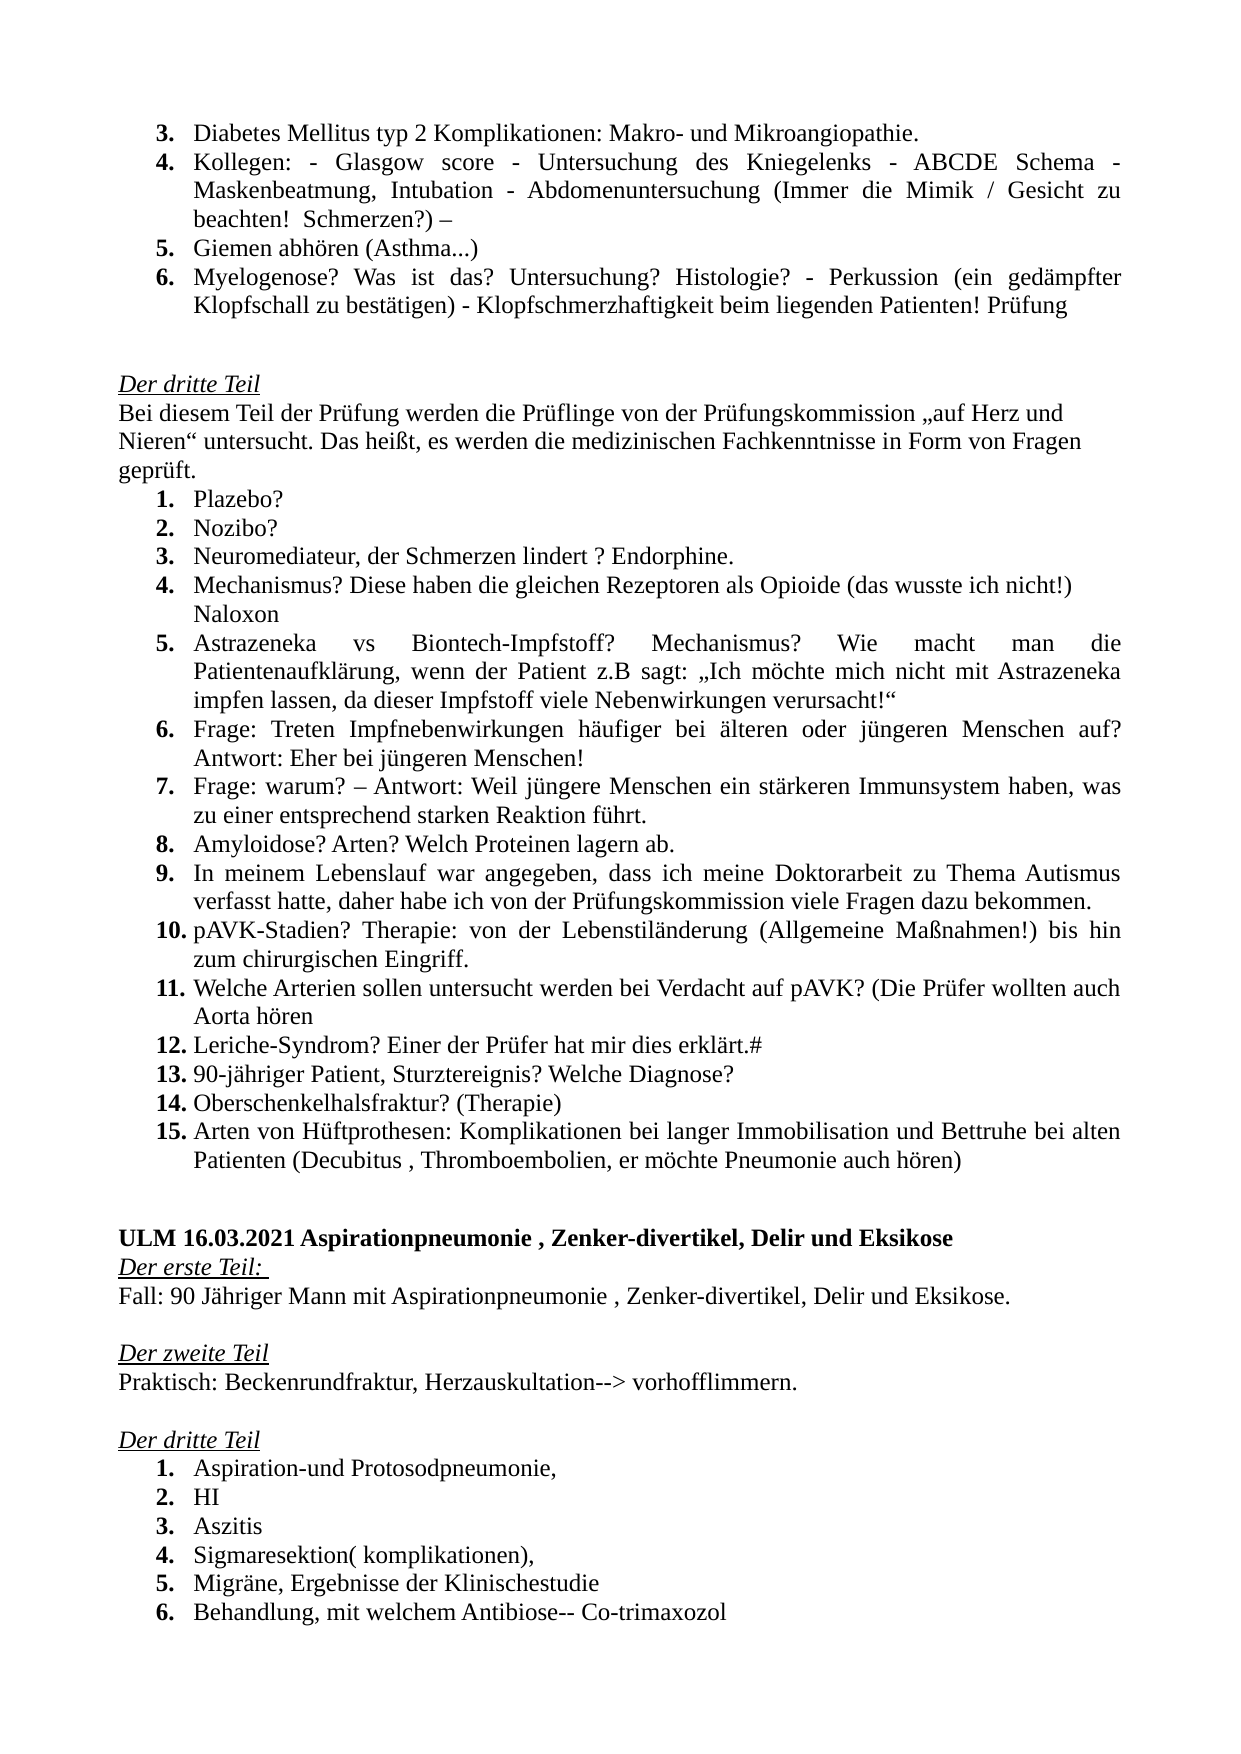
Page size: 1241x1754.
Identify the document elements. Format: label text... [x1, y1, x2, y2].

list HI [156, 1482, 1122, 1511]
list 90-jähriger Patient, Sturztereignis? Welche Diagnose? [156, 1059, 1122, 1088]
list Nozibo? [156, 513, 1122, 541]
text Praktisch: Beckenrundfraktur, Herzauskultation--> vorhofflimmern. [118, 1367, 1122, 1396]
list Astrazeneka vs Biontech-Impfstoff? Mechanismus? Wie macht man die Patientenaufklärung, wenn der Patient z.B sagt: „Ich möchte mich nicht mit Astrazeneka impfen lassen, da dieser Impfstoff viele Nebenwirkungen verursacht!“ [156, 628, 1122, 714]
list Aspiration-und Protosodpneumonie, [156, 1453, 1122, 1482]
list pAVK-Stadien? Therapie: von der Lebenstiländerung (Allgemeine Maßnahmen!) bis hin zum chirurgischen Eingriff. [156, 915, 1122, 973]
text Fall: 90 Jähriger Mann mit Aspirationpneumonie , Zenker-divertikel, Delir und Eksikose. [118, 1281, 1122, 1310]
list Leriche-Syndrom? Einer der Prüfer hat mir dies erklärt.# [156, 1030, 1122, 1059]
list Migräne, Ergebnisse der Klinischestudie [156, 1568, 1122, 1597]
text ULM 16.03.2021 Aspirationpneumonie , Zenker-divertikel, Delir und Eksikose [118, 1223, 1122, 1252]
list Amyloidose? Arten? Welch Proteinen lagern ab. [156, 829, 1122, 858]
text Bei diesem Teil der Prüfung werden die Prüflinge von der Prüfungskommission „auf Herz und Nieren“ untersucht. Das heißt, es werden die medizinischen Fachkenntnisse in Form von Fragen geprüft. [118, 398, 1122, 484]
list Giemen abhören (Asthma...) [156, 233, 1122, 262]
list Sigmaresektion( komplikationen), [156, 1540, 1122, 1568]
text Der dritte Teil [118, 1425, 1122, 1453]
list Welche Arterien sollen untersucht werden bei Verdacht auf pAVK? (Die Prüfer wollten auch Aorta hören [156, 973, 1122, 1030]
list Frage: warum? – Antwort: Weil jüngere Menschen ein stärkeren Immunsystem haben, was zu einer entsprechend starken Reaktion führt. [156, 771, 1122, 829]
text Der dritte Teil [118, 369, 1122, 398]
list Myelogenose? Was ist das? Untersuchung? Histologie? - Perkussion (ein gedämpfter Klopfschall zu bestätigen) - Klopfschmerzhaftigkeit beim liegenden Patienten! Prüfung [156, 262, 1122, 319]
list Aszitis [156, 1511, 1122, 1540]
list Behandlung, mit welchem Antibiose-- Co-trimaxozol [156, 1597, 1122, 1626]
list Kollegen: - Glasgow score - Untersuchung des Kniegelenks - ABCDE Schema - Maskenbeatmung, Intubation - Abdomenuntersuchung (Immer die Mimik / Gesicht zu beachten! Schmerzen?) – [156, 147, 1122, 233]
list Frage: Treten Impfnebenwirkungen häufiger bei älteren oder jüngeren Menschen auf? Antwort: Eher bei jüngeren Menschen! [156, 714, 1122, 771]
text Der zweite Teil [118, 1338, 1122, 1367]
list Diabetes Mellitus typ 2 Komplikationen: Makro- und Mikroangiopathie. [156, 118, 1122, 147]
text Der erste Teil: [118, 1252, 1122, 1281]
list Mechanismus? Diese haben die gleichen Rezeptoren als Opioide (das wusste ich nicht!) Naloxon [156, 570, 1122, 628]
list Oberschenkelhalsfraktur? (Therapie) [156, 1088, 1122, 1116]
list Arten von Hüftprothesen: Komplikationen bei langer Immobilisation und Bettruhe bei alten Patienten (Decubitus , Thromboembolien, er möchte Pneumonie auch hören) [156, 1116, 1122, 1174]
list Neuromediateur, der Schmerzen lindert ? Endorphine. [156, 541, 1122, 570]
list In meinem Lebenslauf war angegeben, dass ich meine Doktorarbeit zu Thema Autismus verfasst hatte, daher habe ich von der Prüfungskommission viele Fragen dazu bekommen. [156, 858, 1122, 915]
list Plazebo? [156, 484, 1122, 513]
